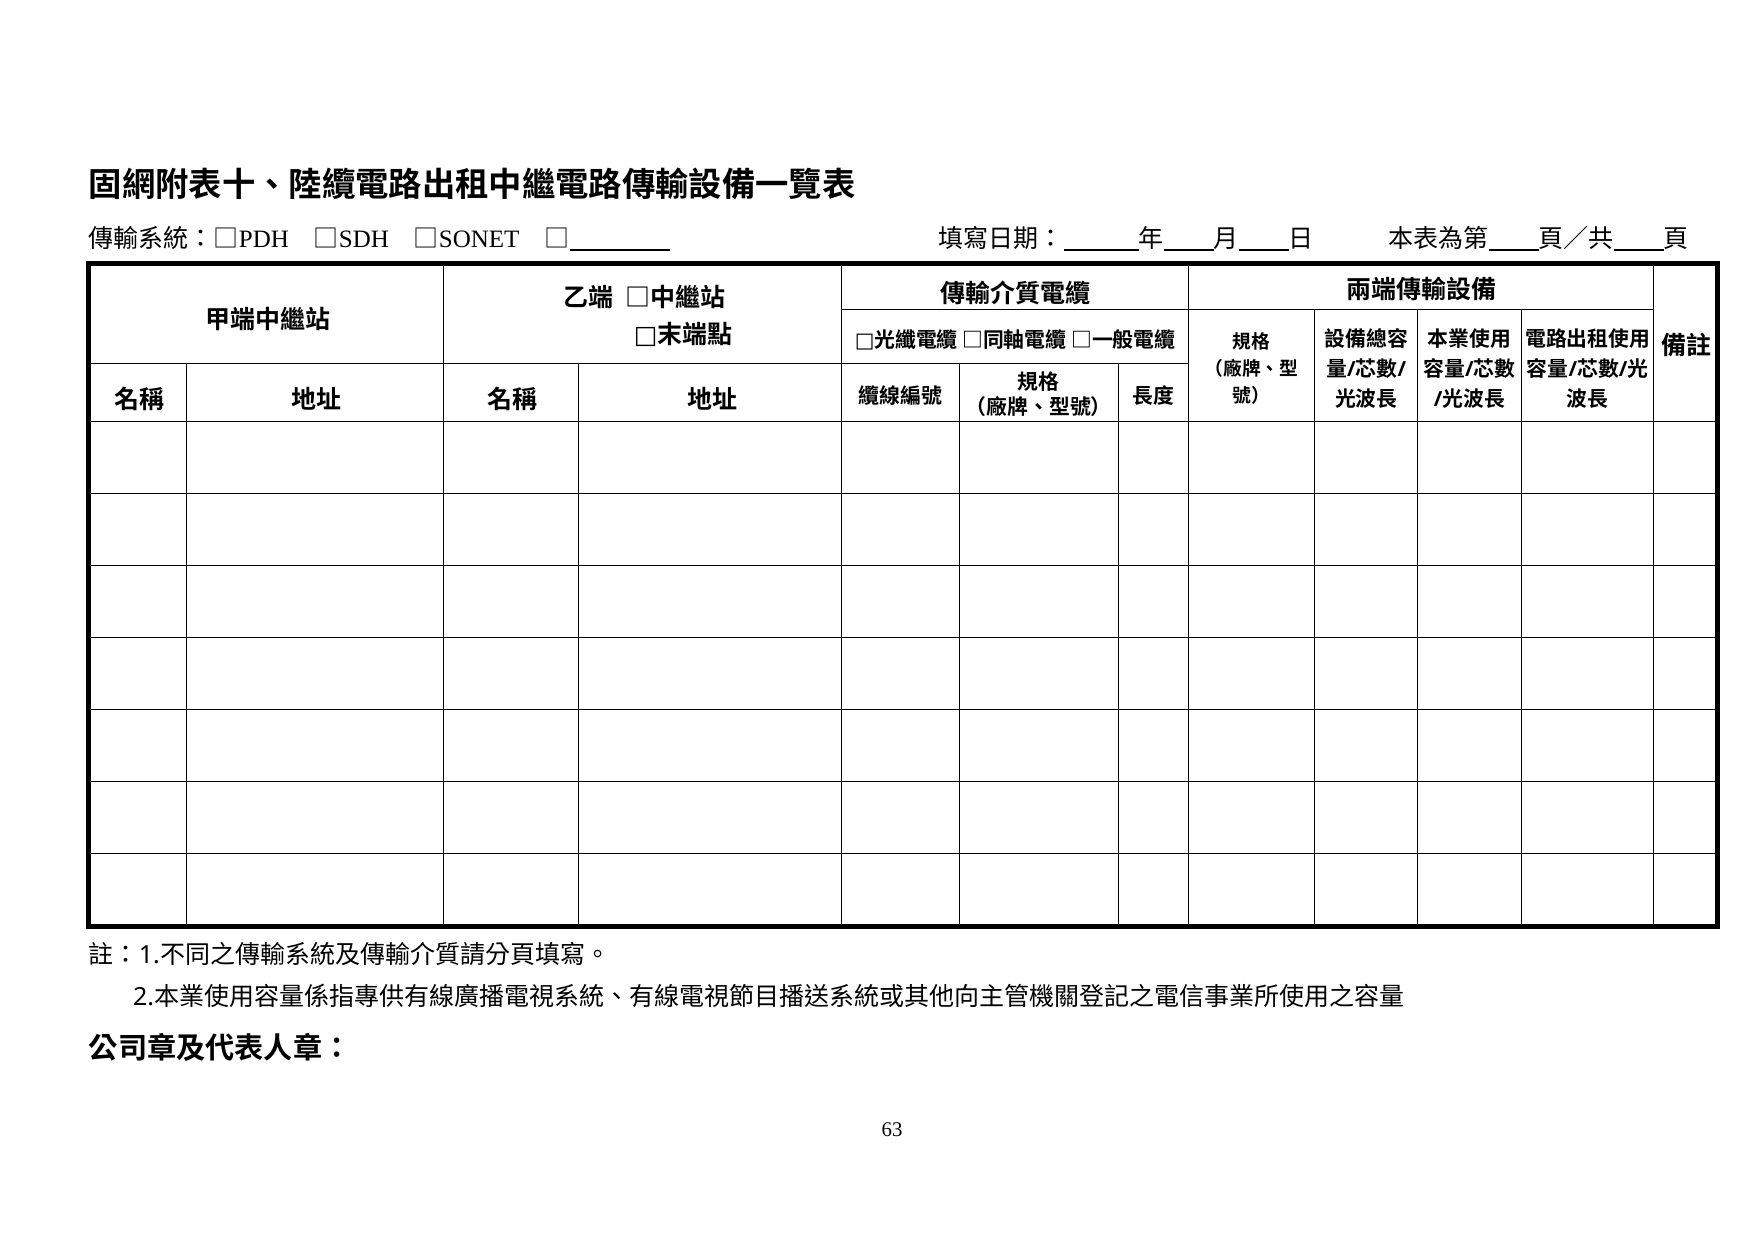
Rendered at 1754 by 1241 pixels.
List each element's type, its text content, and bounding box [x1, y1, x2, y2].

table_cell [1522, 422, 1653, 493]
table_cell [1654, 422, 1715, 493]
text 註：1.不同之傳輸系統及傳輸介質請分頁填寫。 [89, 929, 1695, 971]
table_cell [960, 854, 1118, 924]
table_cell [960, 422, 1118, 493]
table_cell [444, 782, 578, 852]
table_cell 名稱 [91, 364, 186, 421]
table_cell [1522, 638, 1653, 709]
text 公司章及代表人章： [89, 1025, 1695, 1067]
table_cell [842, 782, 959, 852]
table_cell [1418, 782, 1521, 852]
table_cell 電路出租使用容量/芯數/光波長 [1522, 310, 1653, 421]
text 傳輸系統：□PDH □SDH □SONET □ 填寫日期： 年 月 日 本表為第 頁／共 頁 [89, 218, 1695, 254]
table_cell [187, 422, 443, 493]
table_cell [1418, 854, 1521, 924]
table_cell [444, 566, 578, 637]
table_cell [1315, 422, 1417, 493]
table_cell [91, 782, 186, 852]
table_cell [1119, 782, 1188, 852]
table_cell [1654, 566, 1715, 637]
table_cell [91, 566, 186, 637]
table_cell [91, 638, 186, 709]
table_cell 地址 [579, 364, 841, 421]
table_cell [91, 854, 186, 924]
table_cell [1189, 422, 1314, 493]
table_cell [1654, 854, 1715, 924]
table_cell [444, 710, 578, 781]
table_cell [1189, 710, 1314, 781]
table_cell [579, 566, 841, 637]
table_cell [1654, 494, 1715, 565]
table_cell [187, 854, 443, 924]
table_cell [1654, 710, 1715, 781]
table_cell [842, 494, 959, 565]
table_cell [1119, 854, 1188, 924]
table_cell [1119, 566, 1188, 637]
text 2.本業使用容量係指專供有線廣播電視系統、有線電視節目播送系統或其他向主管機關登記之電信事業所使用之容量 [133, 971, 1695, 1012]
table_header 甲端中繼站 [91, 266, 443, 363]
table_cell 設備總容量/芯數/光波長 [1315, 310, 1417, 421]
table_cell 地址 [187, 364, 443, 421]
table_header 乙端 □中繼站 □末端點 [444, 266, 841, 363]
table_cell [1119, 422, 1188, 493]
table_cell 規格 （廠牌、型號） [960, 364, 1118, 421]
table_header 兩端傳輸設備 [1189, 266, 1653, 309]
table_cell 名稱 [444, 364, 578, 421]
table_cell [1189, 638, 1314, 709]
table_cell [1315, 710, 1417, 781]
table_cell [1418, 566, 1521, 637]
table_cell [842, 710, 959, 781]
table_cell [842, 422, 959, 493]
table_cell [1418, 422, 1521, 493]
table_cell [1418, 494, 1521, 565]
table_cell [960, 710, 1118, 781]
table_cell [187, 782, 443, 852]
table_cell [187, 710, 443, 781]
table_cell [1315, 494, 1417, 565]
table_cell [1418, 710, 1521, 781]
table_cell [91, 494, 186, 565]
table_cell [1189, 494, 1314, 565]
table_cell [1522, 710, 1653, 781]
table_cell [91, 422, 186, 493]
subtitle 固網附表十、陸纜電路出租中繼電路傳輸設備一覽表 [89, 158, 1695, 206]
table_cell 纜線編號 [842, 364, 959, 421]
table_cell [1189, 854, 1314, 924]
table_cell [1315, 854, 1417, 924]
table_cell 規格 （廠牌、型號） [1189, 310, 1314, 421]
table_cell [444, 638, 578, 709]
table_cell [579, 782, 841, 852]
table_cell [1119, 638, 1188, 709]
table_cell [842, 854, 959, 924]
table_cell [960, 494, 1118, 565]
table_cell [1119, 710, 1188, 781]
table_cell [1119, 494, 1188, 565]
table_cell [444, 422, 578, 493]
table_cell [444, 854, 578, 924]
table_cell 長度 [1119, 364, 1188, 421]
table_cell [960, 782, 1118, 852]
table_cell [1654, 638, 1715, 709]
table_cell [579, 710, 841, 781]
table_cell [1189, 782, 1314, 852]
table_cell [1315, 782, 1417, 852]
table_cell [187, 494, 443, 565]
table_cell [960, 638, 1118, 709]
table_header 傳輸介質電纜 [842, 266, 1188, 309]
table_cell [1654, 782, 1715, 852]
table_cell [1189, 566, 1314, 637]
table_cell [579, 422, 841, 493]
table_cell [187, 566, 443, 637]
table_cell [1315, 638, 1417, 709]
table_cell [1522, 782, 1653, 852]
table_cell [579, 854, 841, 924]
table_cell [579, 638, 841, 709]
table_cell [91, 710, 186, 781]
table_cell [444, 494, 578, 565]
table_cell [1522, 494, 1653, 565]
table_cell [1315, 566, 1417, 637]
table_cell [1522, 854, 1653, 924]
table_cell [842, 566, 959, 637]
table_cell 本業使用 容量/芯數 /光波長 [1418, 310, 1521, 421]
table_cell [187, 638, 443, 709]
table_cell [960, 566, 1118, 637]
table_cell [842, 638, 959, 709]
table_cell □光纖電纜 □同軸電纜 □一般電纜 [842, 310, 1188, 363]
table_header 備註 [1654, 266, 1715, 421]
table_cell [579, 494, 841, 565]
table_cell [1418, 638, 1521, 709]
table_cell [1522, 566, 1653, 637]
